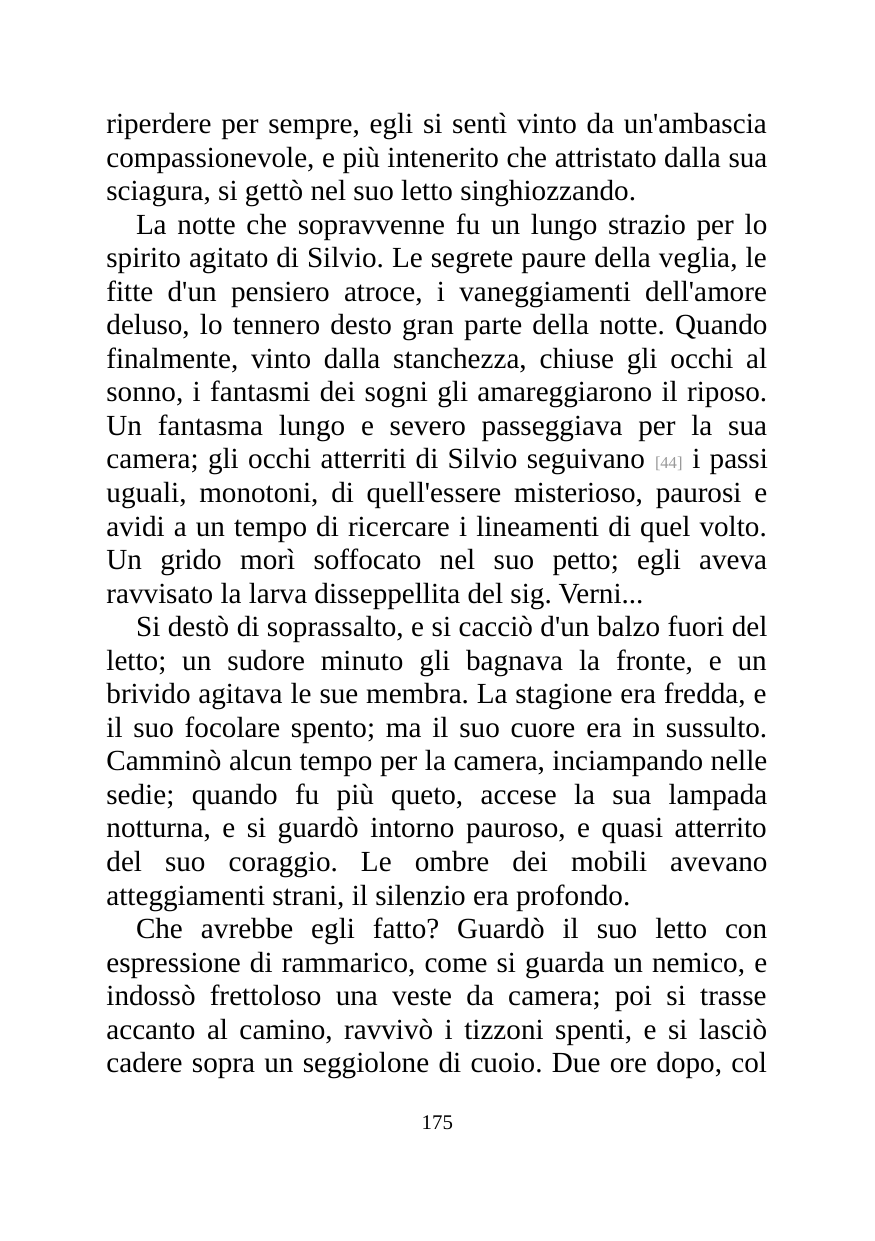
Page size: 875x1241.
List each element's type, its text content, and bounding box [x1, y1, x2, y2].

text Che avrebbe egli fatto? Guardò il suo letto con espressione di rammarico, come si guarda un nemico, e indossò frettoloso una veste da camera; poi si trasse accanto al camino, ravvivò i tizzoni spenti, e si lasciò cadere sopra un seggiolone di cuoio. Due ore dopo, col [106, 911, 768, 1079]
text riperdere per sempre, egli si sentì vinto da un'ambascia compassionevole, e più intenerito che attristato dalla sua sciagura, si gettò nel suo letto singhiozzando. [106, 106, 768, 207]
text La notte che sopravvenne fu un lungo strazio per lo spirito agitato di Silvio. Le segrete paure della veglia, le fitte d'un pensiero atroce, i vaneggiamenti dell'amore deluso, lo tennero desto gran parte della notte. Quando finalmente, vinto dalla stanchezza, chiuse gli occhi al sonno, i fantasmi dei sogni gli amareggiarono il riposo. Un fantasma lungo e severo passeggiava per la sua camera; gli occhi atterriti di Silvio seguivano [44] i passi uguali, monotoni, di quell'essere misterioso, paurosi e avidi a un tempo di ricercare i lineamenti di quel volto. Un grido morì soffocato nel suo petto; egli aveva ravvisato la larva disseppellita del sig. Verni... [106, 207, 768, 609]
text Si destò di soprassalto, e si cacciò d'un balzo fuori del letto; un sudore minuto gli bagnava la fronte, e un brivido agitava le sue membra. La stagione era fredda, e il suo focolare spento; ma il suo cuore era in sussulto. Camminò alcun tempo per la camera, inciampando nelle sedie; quando fu più queto, accese la sua lampada notturna, e si guardò intorno pauroso, e quasi atterrito del suo coraggio. Le ombre dei mobili avevano atteggiamenti strani, il silenzio era profondo. [106, 609, 768, 911]
